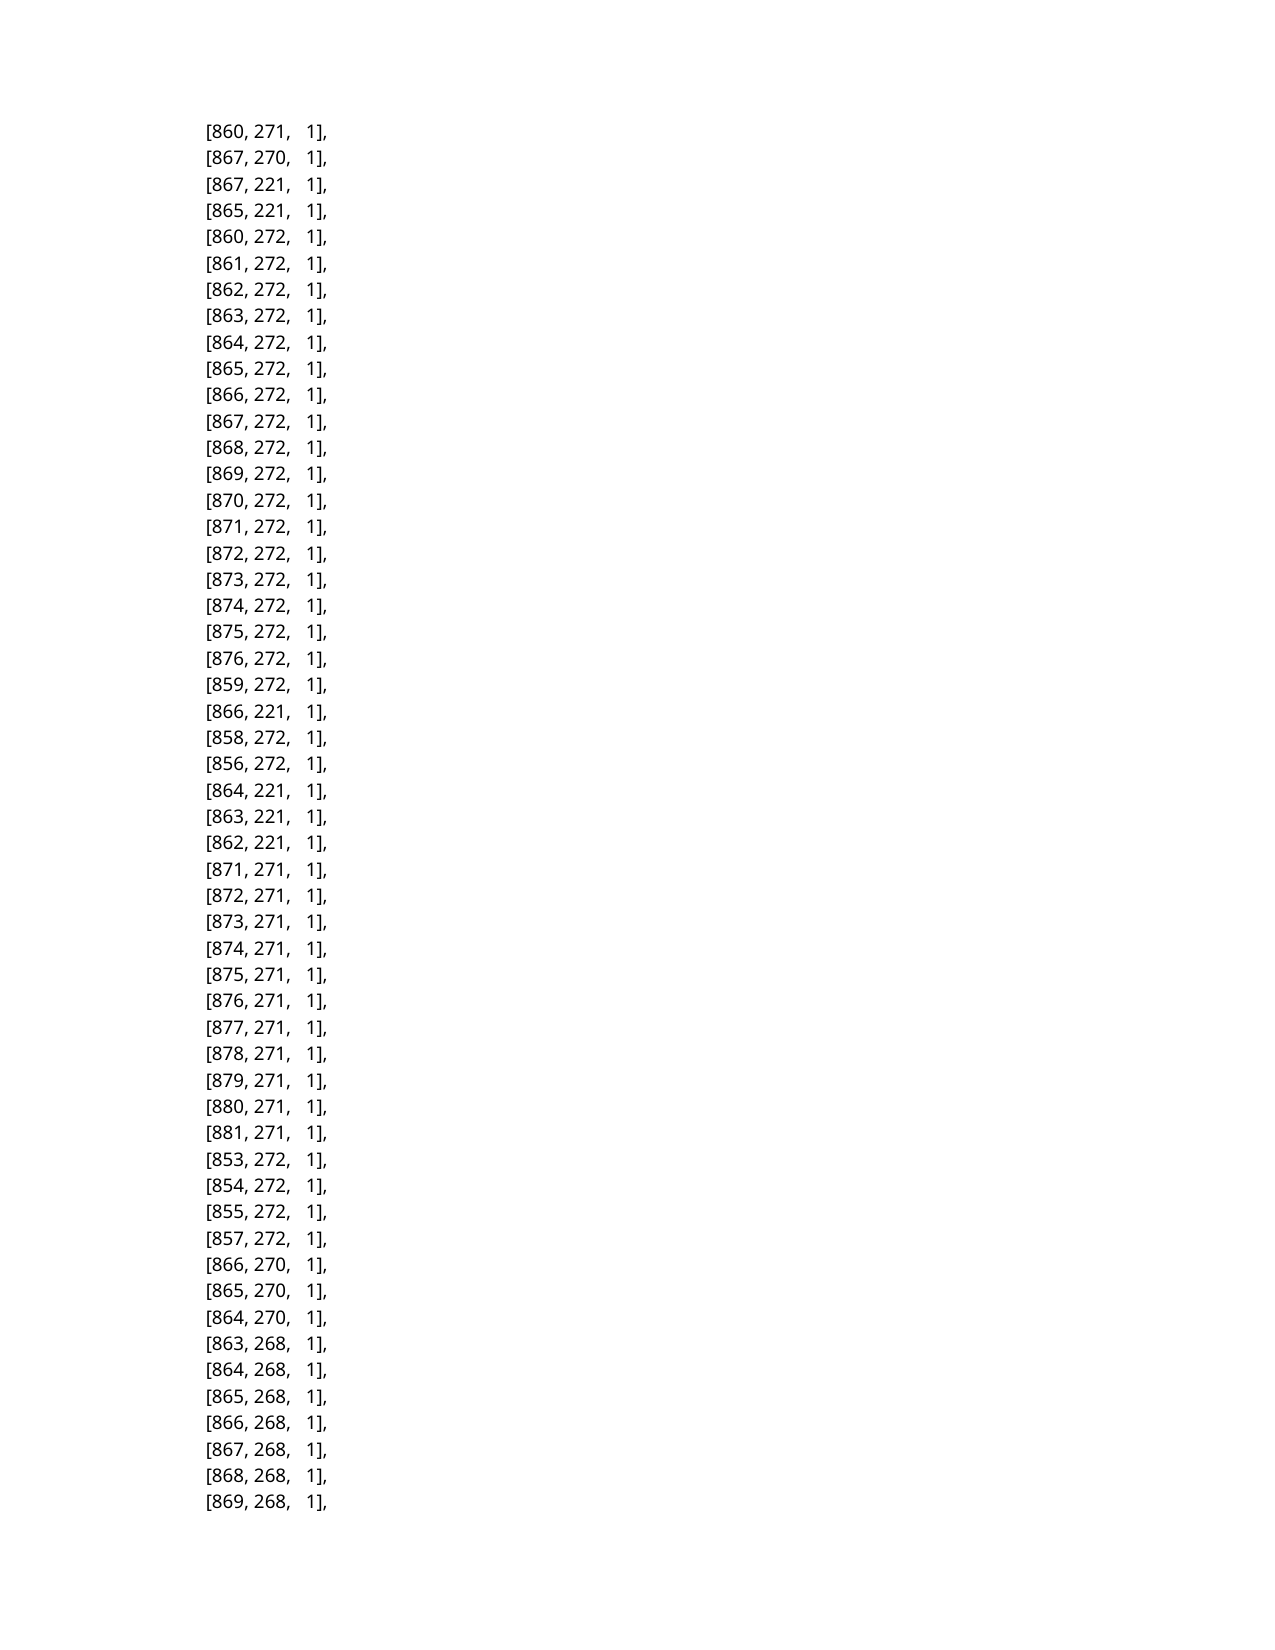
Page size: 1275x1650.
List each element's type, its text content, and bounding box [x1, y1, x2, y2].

text [872, 271, 1], [118, 882, 1157, 909]
text [866, 272, 1], [118, 382, 1157, 408]
text [858, 272, 1], [118, 724, 1157, 751]
text [862, 221, 1], [118, 830, 1157, 856]
text [872, 272, 1], [118, 540, 1157, 566]
text [865, 268, 1], [118, 1383, 1157, 1409]
text [867, 272, 1], [118, 408, 1157, 434]
text [878, 271, 1], [118, 1041, 1157, 1067]
text [867, 268, 1], [118, 1436, 1157, 1462]
text [864, 268, 1], [118, 1357, 1157, 1383]
text [867, 221, 1], [118, 171, 1157, 197]
text [874, 272, 1], [118, 592, 1157, 619]
text [863, 268, 1], [118, 1330, 1157, 1357]
text [871, 271, 1], [118, 856, 1157, 882]
text [859, 272, 1], [118, 672, 1157, 698]
text [871, 272, 1], [118, 513, 1157, 540]
text [868, 268, 1], [118, 1462, 1157, 1488]
text [864, 270, 1], [118, 1304, 1157, 1330]
text [853, 272, 1], [118, 1146, 1157, 1172]
text [877, 271, 1], [118, 1014, 1157, 1041]
text [863, 221, 1], [118, 803, 1157, 830]
text [875, 272, 1], [118, 619, 1157, 645]
text [870, 272, 1], [118, 487, 1157, 513]
text [875, 271, 1], [118, 961, 1157, 988]
text [873, 272, 1], [118, 566, 1157, 592]
text [865, 270, 1], [118, 1278, 1157, 1304]
text [854, 272, 1], [118, 1172, 1157, 1199]
text [866, 221, 1], [118, 698, 1157, 724]
text [880, 271, 1], [118, 1093, 1157, 1119]
text [873, 271, 1], [118, 909, 1157, 935]
text [865, 272, 1], [118, 355, 1157, 382]
text [866, 268, 1], [118, 1409, 1157, 1436]
text [881, 271, 1], [118, 1119, 1157, 1146]
text [868, 272, 1], [118, 434, 1157, 461]
text [855, 272, 1], [118, 1199, 1157, 1225]
text [876, 272, 1], [118, 645, 1157, 672]
text [869, 268, 1], [118, 1488, 1157, 1515]
text [860, 271, 1], [118, 118, 1157, 144]
text [864, 272, 1], [118, 329, 1157, 355]
text [860, 272, 1], [118, 223, 1157, 250]
text [874, 271, 1], [118, 935, 1157, 961]
text [862, 272, 1], [118, 276, 1157, 303]
text [864, 221, 1], [118, 777, 1157, 803]
text [876, 271, 1], [118, 988, 1157, 1014]
text [867, 270, 1], [118, 144, 1157, 171]
text [861, 272, 1], [118, 250, 1157, 276]
text [869, 272, 1], [118, 461, 1157, 487]
text [857, 272, 1], [118, 1225, 1157, 1251]
text [863, 272, 1], [118, 303, 1157, 329]
text [865, 221, 1], [118, 197, 1157, 223]
text [866, 270, 1], [118, 1251, 1157, 1278]
text [856, 272, 1], [118, 751, 1157, 777]
text [879, 271, 1], [118, 1067, 1157, 1093]
